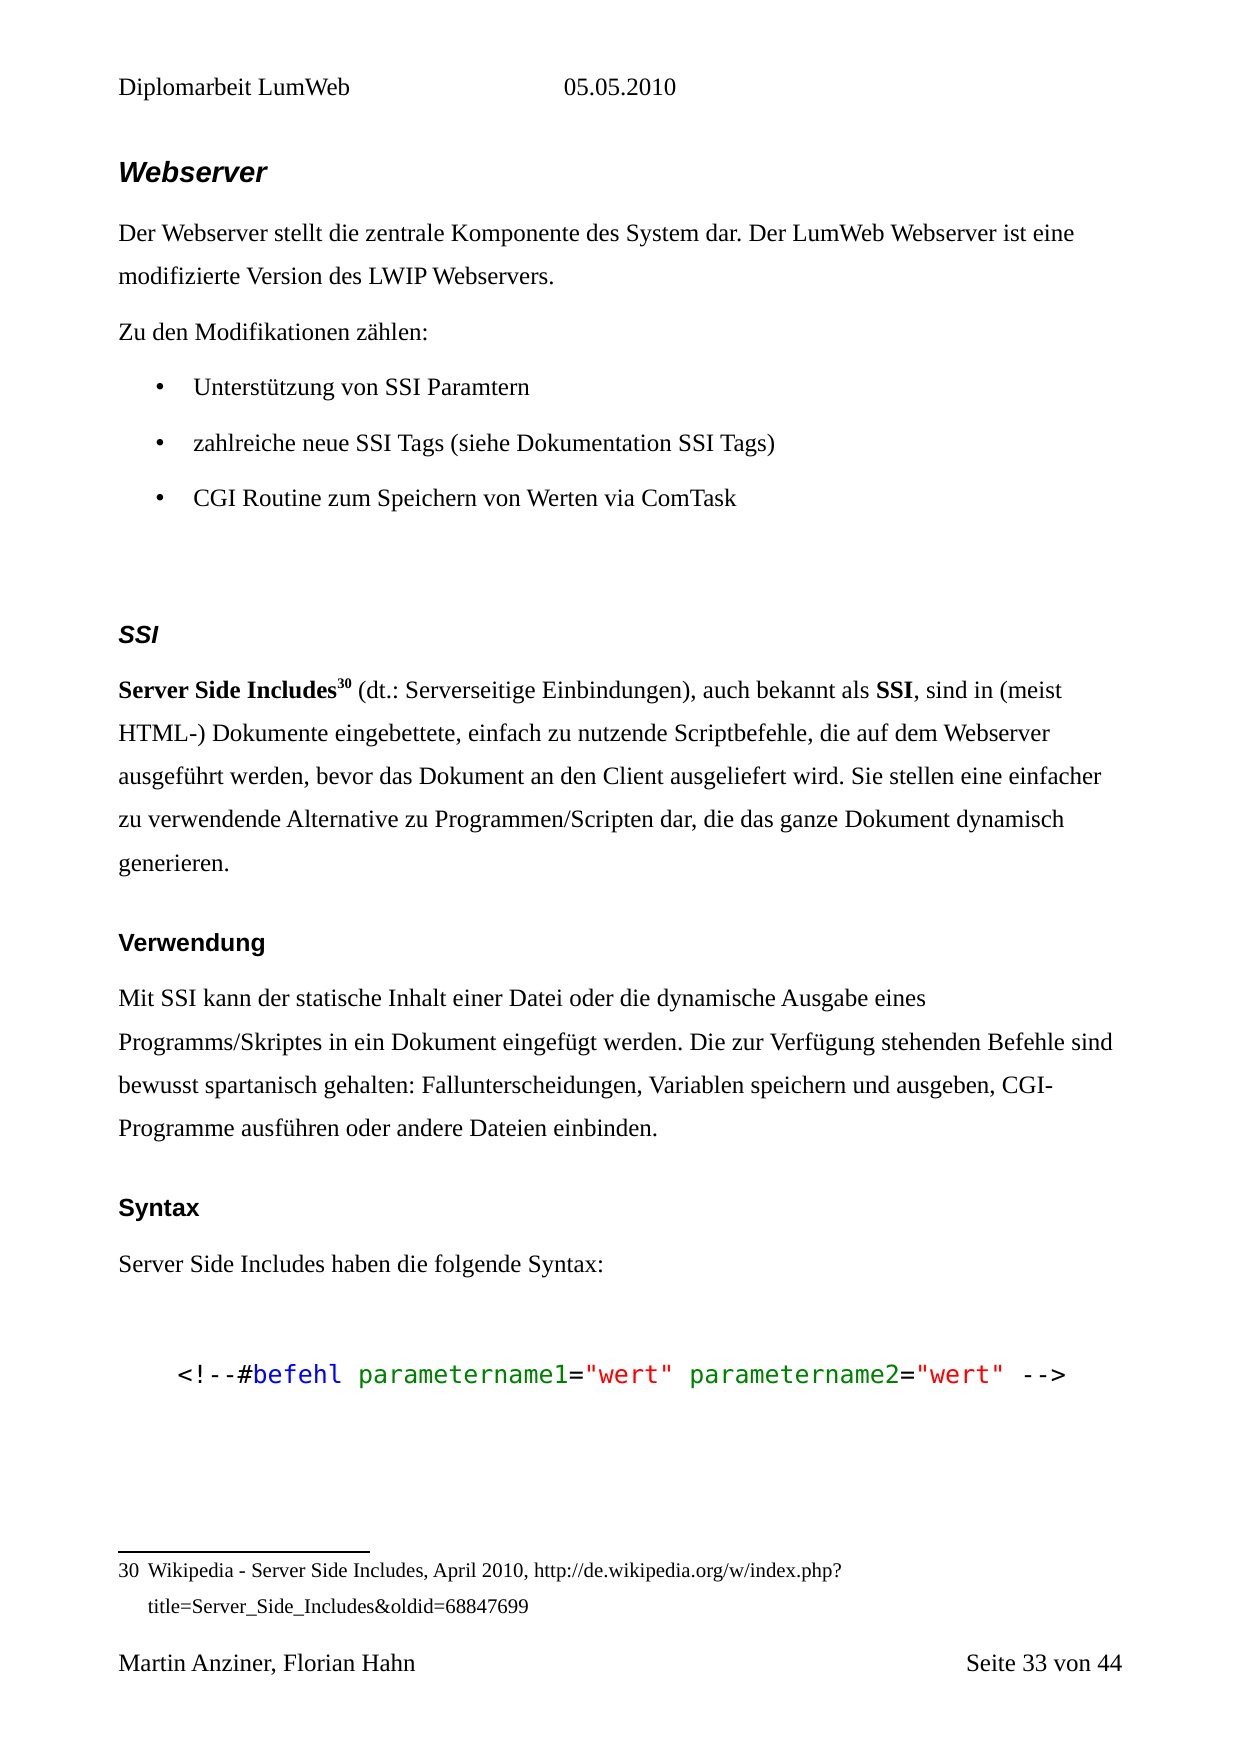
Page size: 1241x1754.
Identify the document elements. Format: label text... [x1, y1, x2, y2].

subtitle Verwendung [118, 928, 1122, 957]
text Mit SSI kann der statische Inhalt einer Datei oder die dynamische Ausgabe eines Programms/Skriptes in ein Dokument eingefügt werden. Die zur Verfügung stehenden Befehle sind bewusst spartanisch gehalten: Fallunterscheidungen, Variablen speichern und ausgeben, CGI-Programme ausführen oder andere Dateien einbinden. [118, 983, 1122, 1142]
list <!--#befehl parametername1="wert" parametername2="wert" --> [177, 1360, 1122, 1389]
list zahlreiche neue SSI Tags (siehe Dokumentation SSI Tags) [156, 428, 1122, 457]
text Zu den Modifikationen zählen: [118, 317, 1122, 345]
subtitle SSI [118, 620, 1122, 648]
text Server Side Includes haben die folgende Syntax: [118, 1249, 1122, 1278]
subtitle Syntax [118, 1193, 1122, 1222]
list Unterstützung von SSI Paramtern [156, 372, 1122, 401]
text Der Webserver stellt die zentrale Komponente des System dar. Der LumWeb Webserver ist eine modifizierte Version des LWIP Webservers. [118, 218, 1122, 290]
text Wikipedia - Server Side Includes, April 2010, http://de.wikipedia.org/w/index.php?title=Server_Side_Includes&oldid=68847699 [118, 1558, 1122, 1618]
text Server Side Includes (dt.: Serverseitige Einbindungen), auch bekannt als SSI, sind in (meist HTML-) Dokumente eingebettete, einfach zu nutzende Scriptbefehle, die auf dem Webserver ausgeführt werden, bevor das Dokument an den Client ausgeliefert wird. Sie stellen eine einfacher zu verwendende Alternative zu Programmen/Scripten dar, die das ganze Dokument dynamisch generieren. [118, 675, 1122, 876]
list CGI Routine zum Speichern von Werten via ComTask [156, 483, 1122, 512]
subtitle Webserver [118, 155, 1122, 189]
